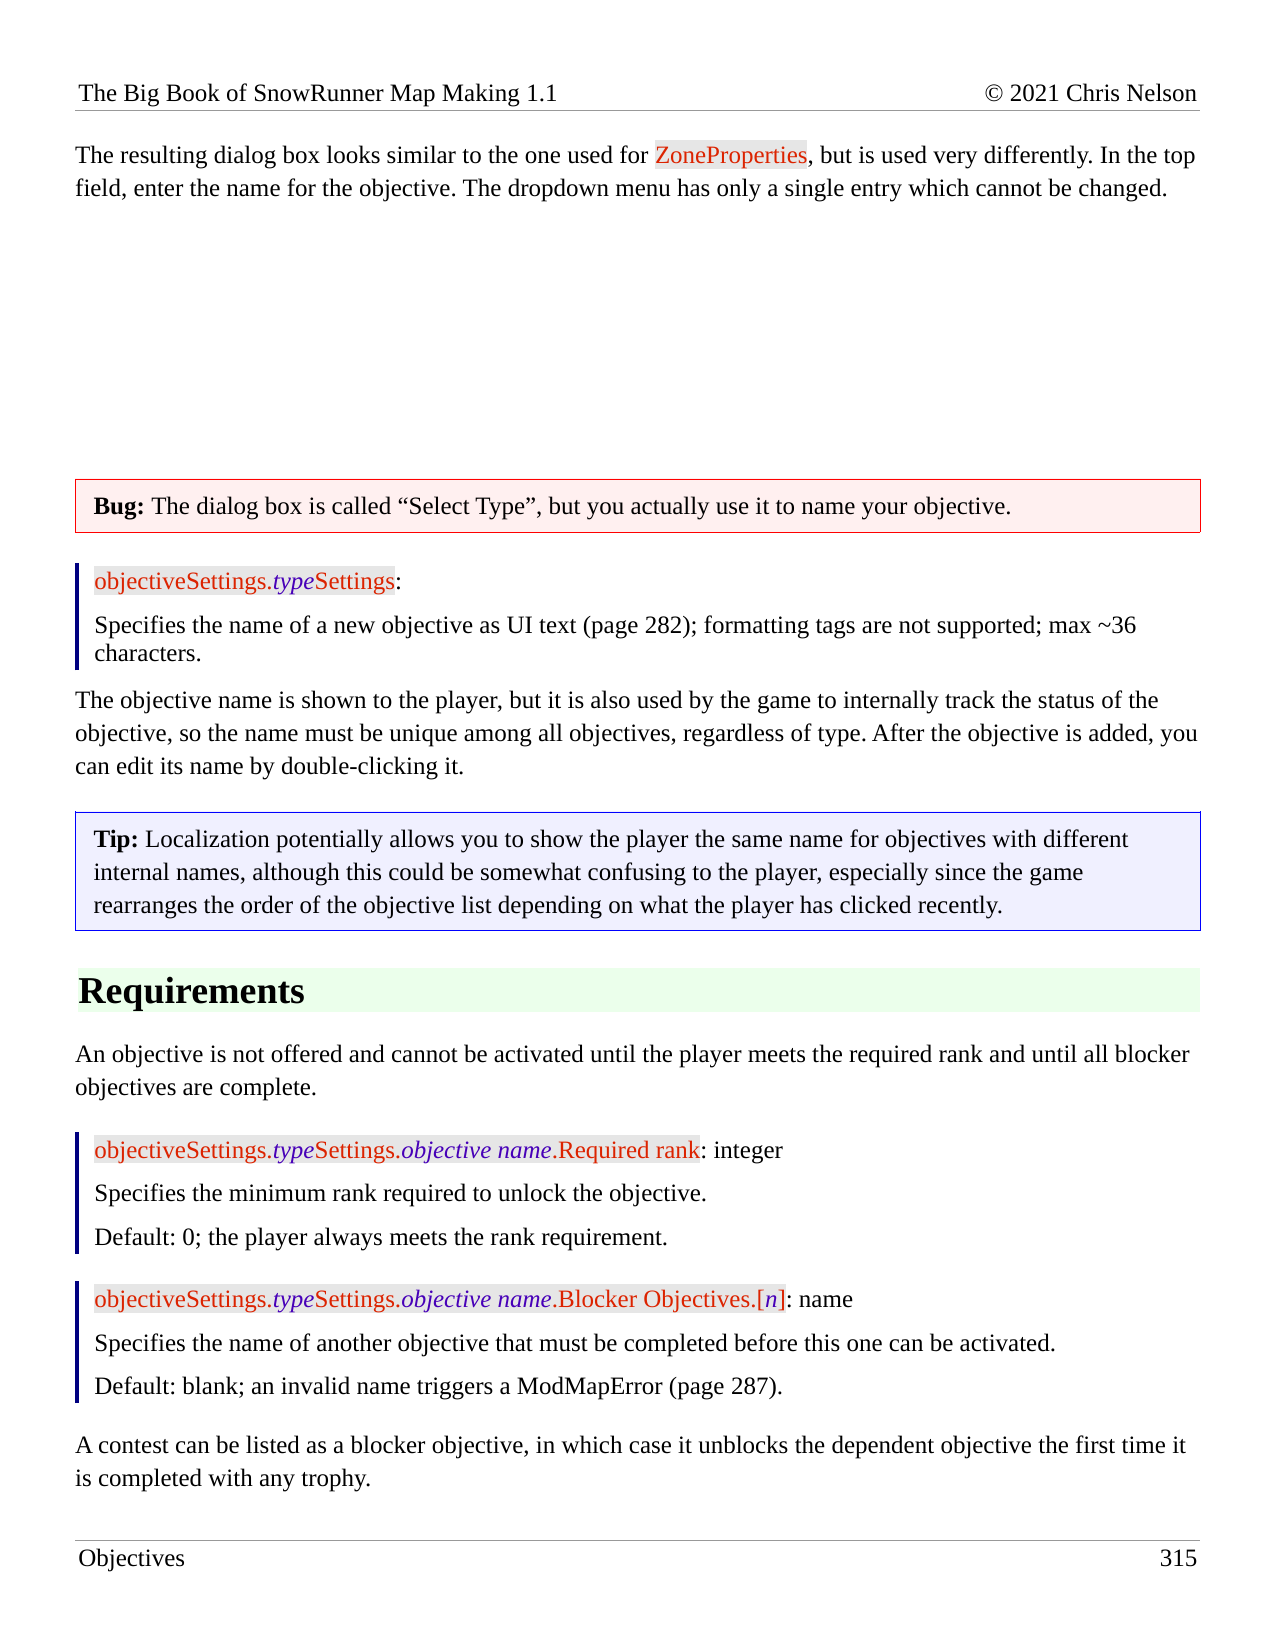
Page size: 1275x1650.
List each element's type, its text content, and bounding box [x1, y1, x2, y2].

text The resulting dialog box looks similar to the one used for ZoneProperties, but is used very differently. In the top field, enter the name for the objective. The dropdown menu has only a single entry which cannot be changed. [75, 140, 1200, 202]
text objectiveSettings.typeSettings: ➕ [79, 563, 1200, 595]
text Specifies the minimum rank required to unlock the objective. [79, 1175, 1200, 1207]
list The dialog box is called “Select Type”, but you actually use it to name your objective. [76, 480, 1200, 532]
text The objective name is shown to the player, but it is also used by the game to internally track the status of the objective, so the name must be unique among all objectives, regardless of type. After the objective is added, you can edit its name by double-clicking it. [75, 685, 1200, 780]
text Default: 0; the player always meets the rank requirement. [79, 1219, 1200, 1254]
text objectiveSettings.typeSettings.objective name.Blocker Objectives.[n]: name [79, 1281, 1200, 1313]
text An objective is not offered and cannot be activated until the player meets the required rank and until all blocker objectives are complete. [75, 1039, 1200, 1100]
list Localization potentially allows you to show the player the same name for objectives with different internal names, although this could be somewhat confusing to the player, especially since the game rearranges the order of the objective list depending on what the player has clicked recently. [76, 813, 1200, 930]
text Specifies the name of a new objective as UI text (page 282); formatting tags are not supported; max ~36 characters. [79, 607, 1200, 670]
text Specifies the name of another objective that must be completed before this one can be activated. [79, 1325, 1200, 1356]
text Default: blank; an invalid name triggers a ModMapError (page 287). [79, 1368, 1200, 1403]
text A contest can be listed as a blocker objective, in which case it unblocks the dependent objective the first time it is completed with any trophy. [75, 1430, 1200, 1492]
subtitle Requirements [78, 968, 1200, 1012]
text objectiveSettings.typeSettings.objective name.Required rank: integer [79, 1132, 1200, 1163]
